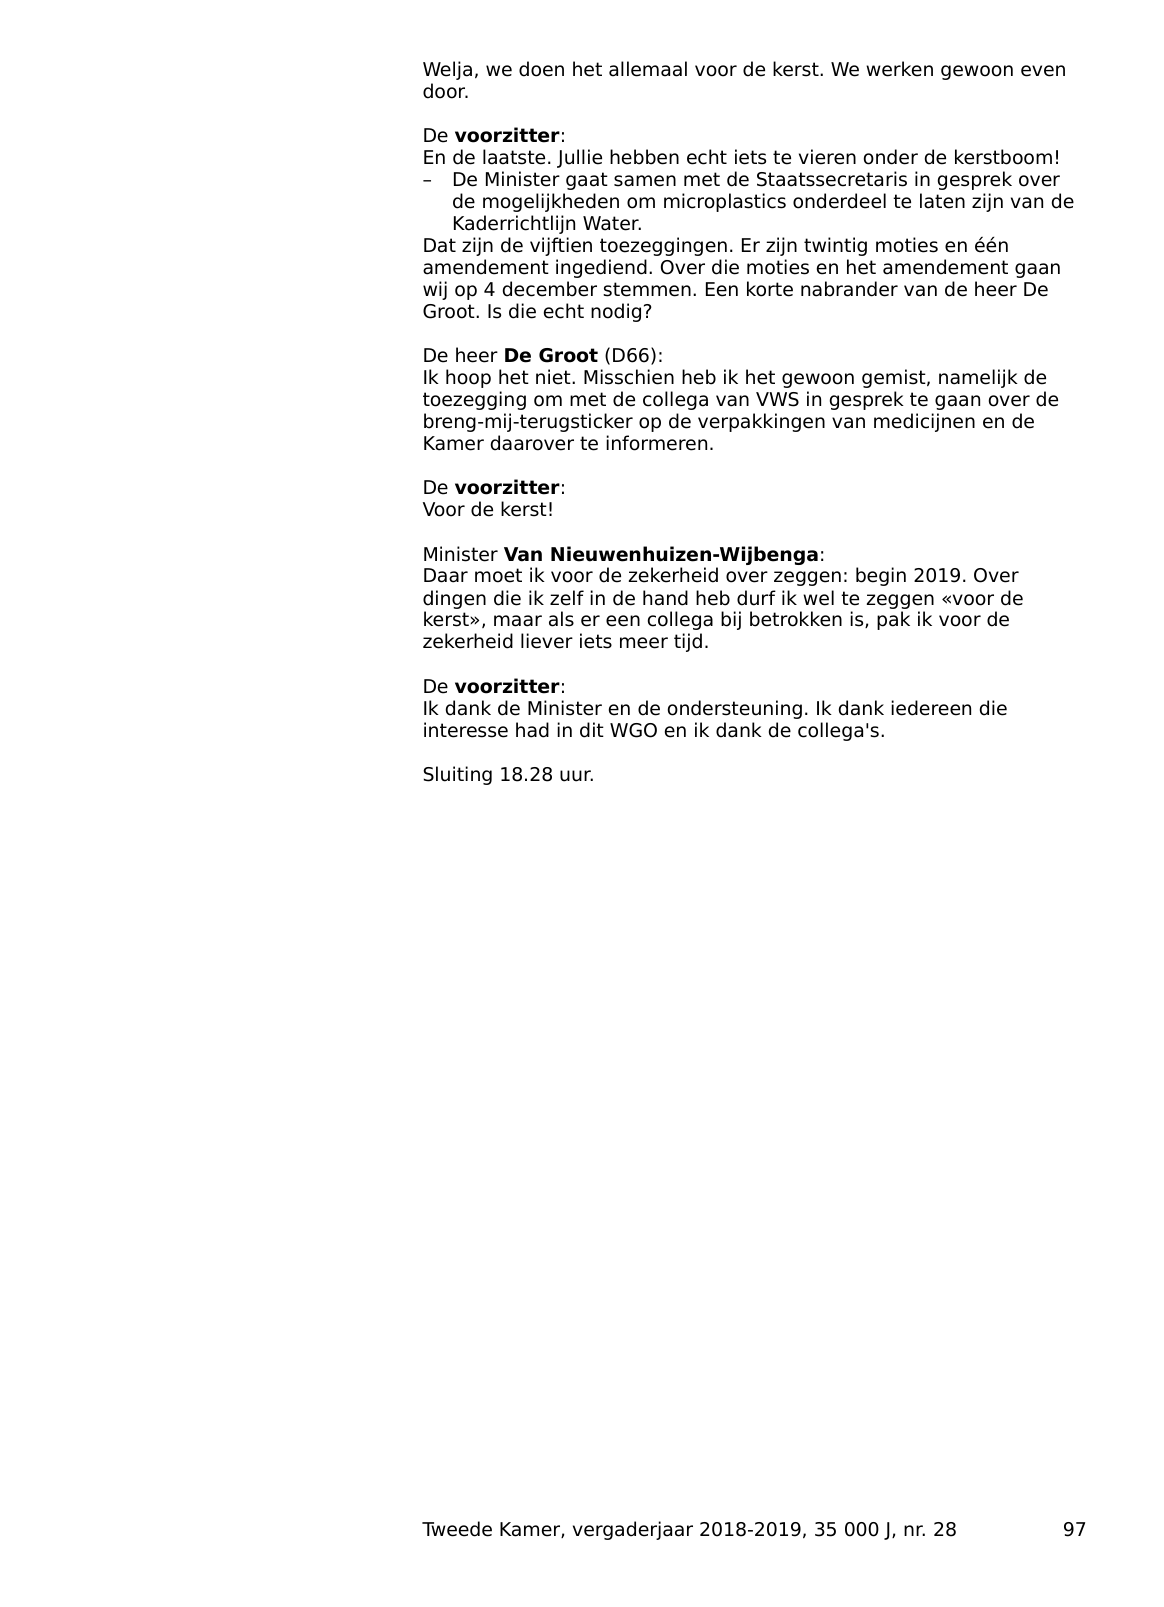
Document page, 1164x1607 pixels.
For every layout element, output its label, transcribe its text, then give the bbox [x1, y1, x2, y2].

text Sluiting 18.28 uur. [422, 764, 1087, 786]
text En de laatste. Jullie hebben echt iets te vieren onder de kerstboom! [422, 147, 1087, 169]
text Ik dank de Minister en de ondersteuning. Ik dank iedereen die interesse had in dit WGO en ik dank de collega's. [422, 697, 1087, 741]
text De voorzitter: [422, 125, 1087, 147]
text Voor de kerst! [422, 499, 1087, 521]
text – De Minister gaat samen met de Staatssecretaris in gesprek over de mogelijkheden om microplastics onderdeel te laten zijn van de Kaderrichtlijn Water. [422, 169, 1087, 235]
text Dat zijn de vijftien toezeggingen. Er zijn twintig moties en één amendement ingediend. Over die moties en het amendement gaan wij op 4 december stemmen. Een korte nabrander van de heer De Groot. Is die echt nodig? [422, 235, 1087, 323]
text Daar moet ik voor de zekerheid over zeggen: begin 2019. Over dingen die ik zelf in de hand heb durf ik wel te zeggen «voor de kerst», maar als er een collega bij betrokken is, pak ik voor de zekerheid liever iets meer tijd. [422, 565, 1087, 653]
text Welja, we doen het allemaal voor de kerst. We werken gewoon even door. [422, 59, 1087, 103]
text De voorzitter: [422, 676, 1087, 697]
text Minister Van Nieuwenhuizen-Wijbenga: [422, 543, 1087, 565]
text De voorzitter: [422, 477, 1087, 499]
text De heer De Groot (D66): [422, 345, 1087, 367]
text Ik hoop het niet. Misschien heb ik het gewoon gemist, namelijk de toezegging om met de collega van VWS in gesprek te gaan over de breng-mij-terugsticker op de verpakkingen van medicijnen en de Kamer daarover te informeren. [422, 367, 1087, 455]
